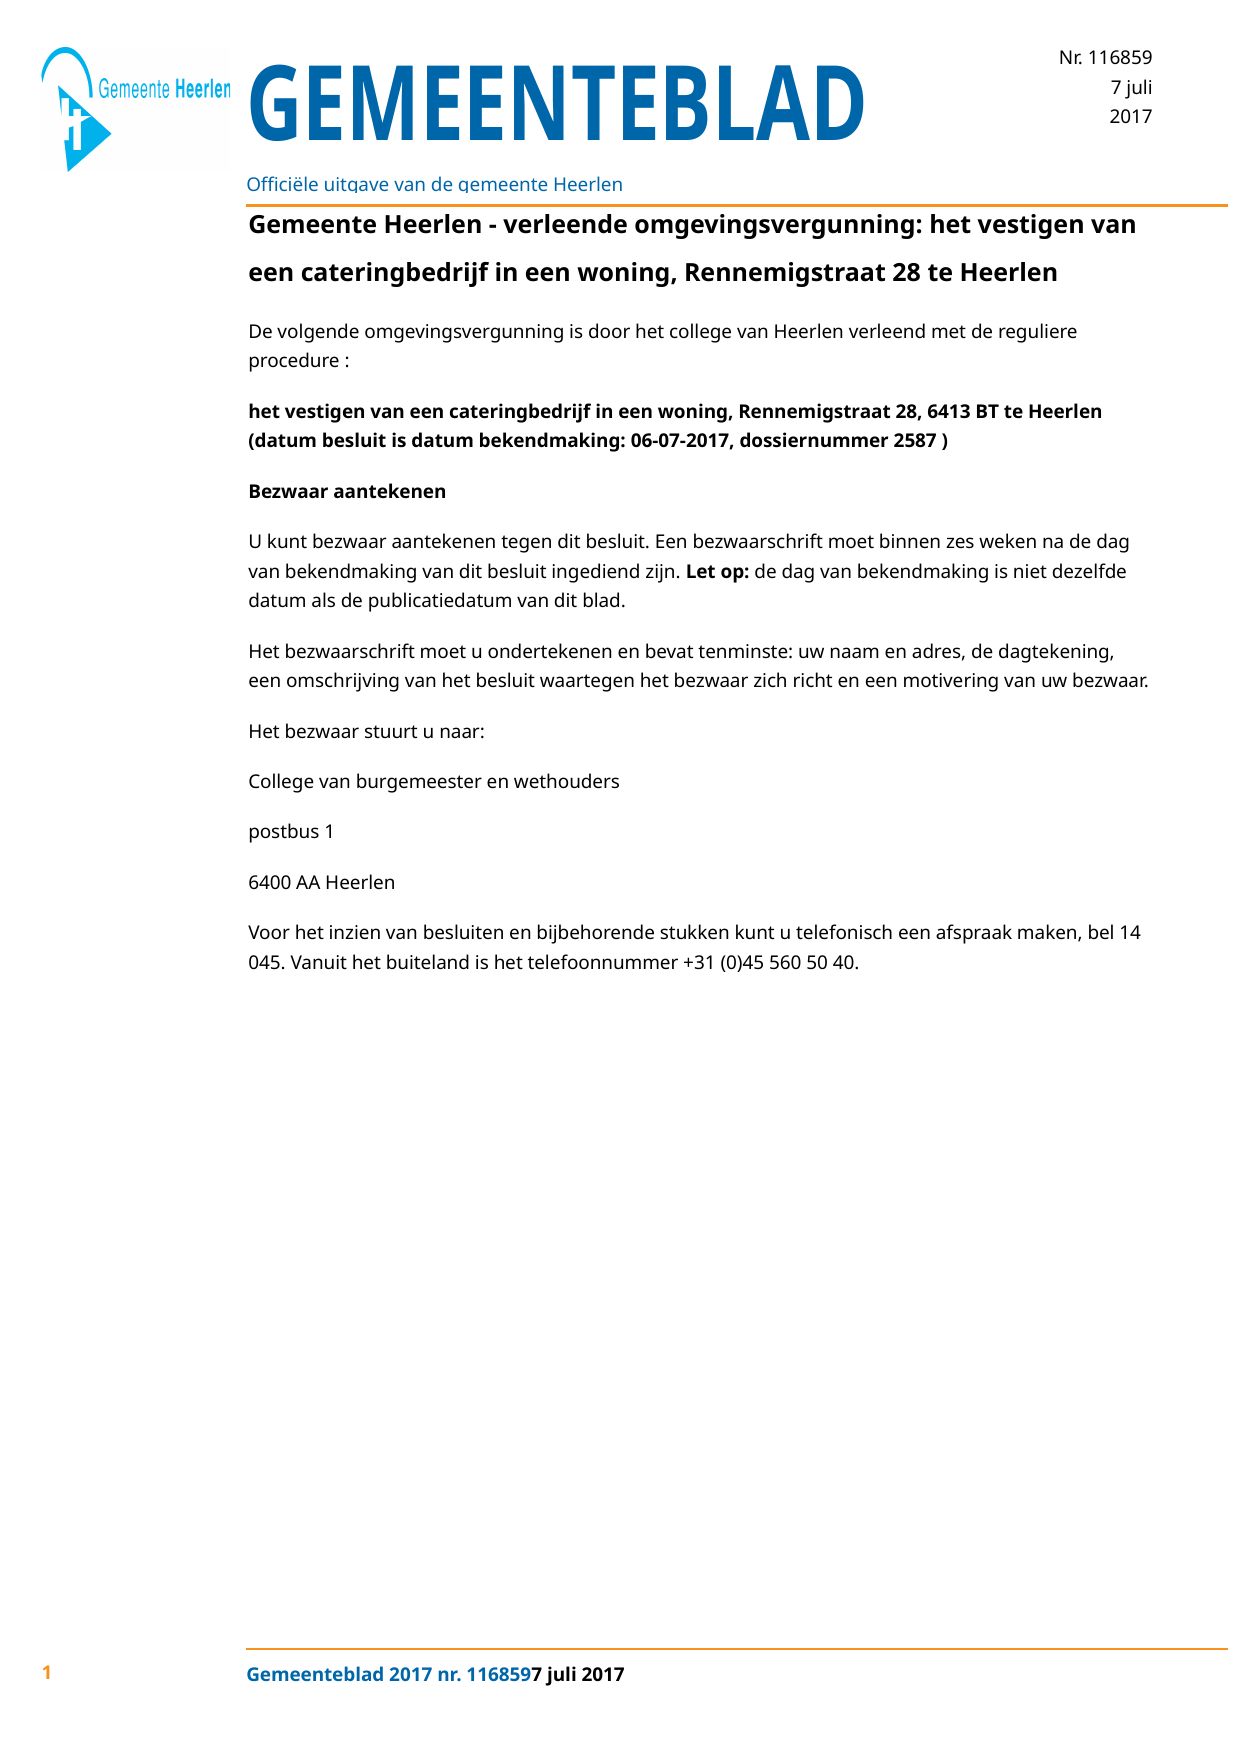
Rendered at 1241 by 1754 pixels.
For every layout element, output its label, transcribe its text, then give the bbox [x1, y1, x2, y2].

text Het bezwaar stuurt u naar: [248, 718, 1152, 744]
picture [41, 47, 231, 172]
text De volgende omgevingsvergunning is door het college van Heerlen verleend met de reguliere procedure : [248, 318, 1152, 373]
text U kunt bezwaar aantekenen tegen dit besluit. Een bezwaarschrift moet binnen zes weken na de dag van bekendmaking van dit besluit ingediend zijn. Let op: de dag van bekendmaking is niet dezelfde datum als de publicatiedatum van dit blad. [248, 528, 1152, 613]
picture [41, 47, 58, 70]
text het vestigen van een cateringbedrijf in een woning, Rennemigstraat 28, 6413 BT te Heerlen (datum besluit is datum bekendmaking: 06-07-2017, dossiernummer 2587 ) [248, 398, 1152, 453]
text Bezwaar aantekenen [248, 478, 1152, 504]
text Voor het inzien van besluiten en bijbehorende stukken kunt u telefonisch een afspraak maken, bel 14 045. Vanuit het buiteland is het telefoonnummer +31 (0)45 560 50 40. [248, 919, 1152, 975]
text College van burgemeester en wethouders [248, 768, 1152, 794]
text Gemeente Heerlen - verleende omgevingsvergunning: het vestigen van een cateringbedrijf in een woning, Rennemigstraat 28 te Heerlen [248, 207, 1152, 288]
text postbus 1 [248, 819, 1152, 844]
text 6400 AA Heerlen [248, 869, 1152, 895]
text Het bezwaarschrift moet u ondertekenen en bevat tenminste: uw naam en adres, de dagtekening, een omschrijving van het besluit waartegen het bezwaar zich richt en een motivering van uw bezwaar. [248, 638, 1152, 693]
